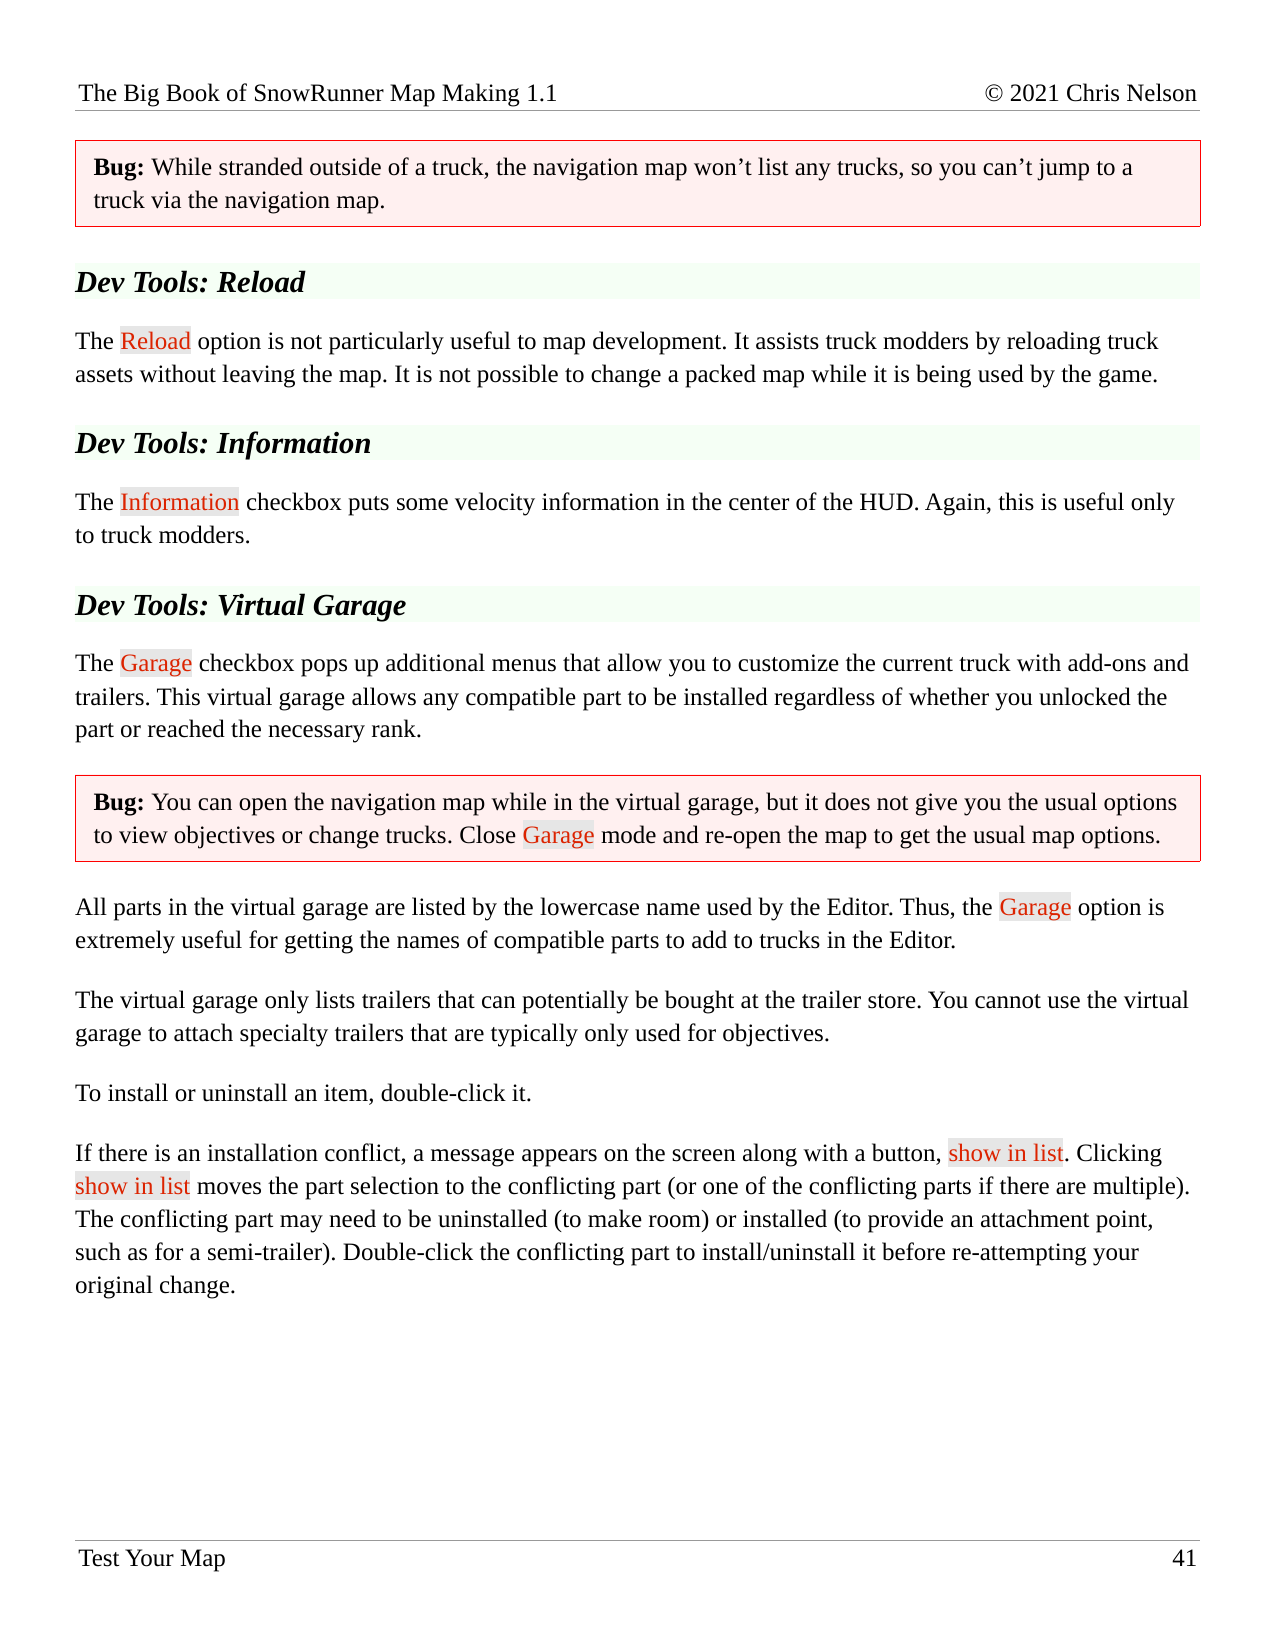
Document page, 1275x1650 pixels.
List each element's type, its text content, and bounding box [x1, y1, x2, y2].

text The Information checkbox puts some velocity information in the center of the HUD. Again, this is useful only to truck modders. [75, 487, 1200, 549]
text All parts in the virtual garage are listed by the lowercase name used by the Editor. Thus, the Garage option is extremely useful for getting the names of compatible parts to add to trucks in the Editor. [75, 892, 1200, 954]
subtitle Dev Tools: Information [75, 425, 1200, 460]
text To install or uninstall an item, double-click it. [75, 1078, 1200, 1107]
list You can open the navigation map while in the virtual garage, but it does not give you the usual options to view objectives or change trucks. Close Garage mode and re-open the map to get the usual map options. [76, 776, 1200, 861]
text If there is an installation conflict, a message appears on the screen along with a button, show in list. Clicking show in list moves the part selection to the conflicting part (or one of the conflicting parts if there are multiple). The conflicting part may need to be uninstalled (to make room) or installed (to provide an attachment point, such as for a semi-trailer). Double-click the conflicting part to install/uninstall it before re-attempting your original change. [75, 1138, 1200, 1299]
text The Reload option is not particularly useful to map development. It assists truck modders by reloading truck assets without leaving the map. It is not possible to change a packed map while it is being used by the game. [75, 326, 1200, 388]
text The Garage checkbox pops up additional menus that allow you to customize the current truck with add-ons and trailers. This virtual garage allows any compatible part to be installed regardless of whether you unlocked the part or reached the necessary rank. [75, 648, 1200, 743]
subtitle Dev Tools: Virtual Garage [75, 586, 1200, 622]
subtitle Dev Tools: Reload [75, 263, 1200, 299]
text The virtual garage only lists trailers that can potentially be bought at the trailer store. You cannot use the virtual garage to attach specialty trailers that are typically only used for objectives. [75, 985, 1200, 1047]
list While stranded outside of a truck, the navigation map won’t list any trucks, so you can’t jump to a truck via the navigation map. [76, 141, 1200, 226]
